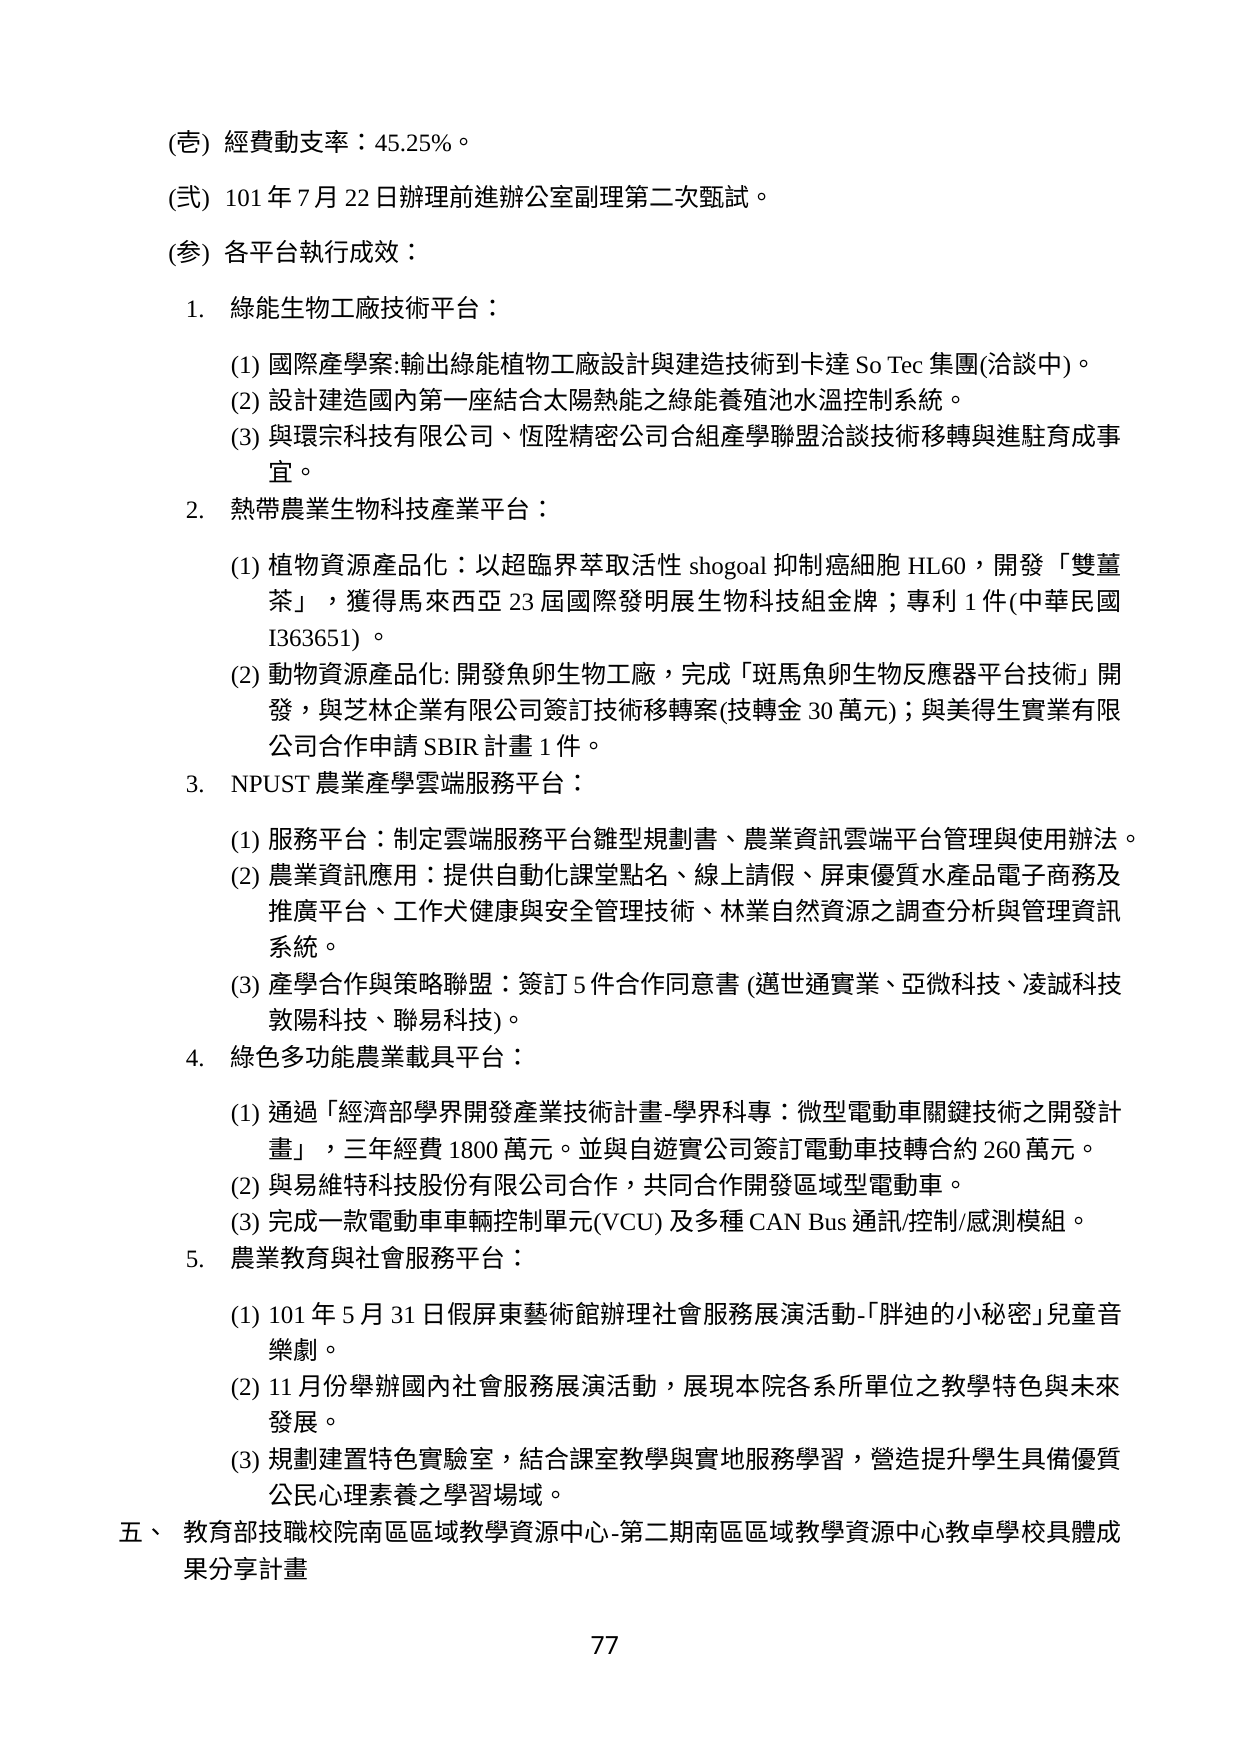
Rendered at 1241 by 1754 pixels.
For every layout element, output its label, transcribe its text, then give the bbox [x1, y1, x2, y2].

list 與易維特科技股份有限公司合作，共同合作開發區域型電動車。 [231, 1165, 1122, 1202]
list 101年5月31日假屏東藝術館辦理社會服務展演活動-｢胖迪的小秘密｣兒童音樂劇。 [231, 1294, 1122, 1367]
list 農業資訊應用：提供自動化課堂點名、線上請假、屏東優質水產品電子商務及推廣平台、工作犬健康與安全管理技術、林業自然資源之調查分析與管理資訊系統。 [231, 855, 1122, 964]
list 與環宗科技有限公司、恆陞精密公司合組產學聯盟洽談技術移轉與進駐育成事宜。 [231, 417, 1122, 489]
list 教育部技職校院南區區域教學資源中心-第二期南區區域教學資源中心教卓學校具體成果分享計畫 [118, 1512, 1122, 1587]
list 服務平台：制定雲端服務平台雛型規劃書、農業資訊雲端平台管理與使用辦法。 [231, 819, 1122, 855]
list 國際產學案:輸出綠能植物工廠設計與建造技術到卡達So Tec 集團(洽談中)。 [231, 344, 1122, 380]
list 101年7月22日辦理前進辦公室副理第二次甄試。 [168, 178, 1122, 214]
list 產學合作與策略聯盟：簽訂5件合作同意書 (邁世通實業、亞微科技、凌誠科技、敦陽科技、聯易科技)。 [231, 964, 1122, 1037]
list 農業教育與社會服務平台： [186, 1238, 1122, 1275]
list 各平台執行成效： [168, 233, 1122, 269]
list 設計建造國內第一座結合太陽熱能之綠能養殖池水溫控制系統。 [231, 380, 1122, 417]
list 熱帶農業生物科技產業平台： [186, 489, 1122, 527]
list 規劃建置特色實驗室，結合課室教學與實地服務學習，營造提升學生具備優質公民心理素養之學習場域。 [231, 1439, 1122, 1512]
list 通過「經濟部學界開發產業技術計畫-學界科專：微型電動車關鍵技術之開發計畫」，三年經費1800萬元。並與自遊實公司簽訂電動車技轉合約260萬元。 [231, 1093, 1122, 1165]
list 11月份舉辦國內社會服務展演活動，展現本院各系所單位之教學特色與未來發展。 [231, 1367, 1122, 1439]
list 植物資源產品化：以超臨界萃取活性shogoal抑制癌細胞HL60，開發「雙薑茶」，獲得馬來西亞23屆國際發明展生物科技組金牌；專利1件(中華民國I363651) 。 [231, 545, 1122, 654]
list NPUST農業產學雲端服務平台： [186, 763, 1122, 800]
list 經費動支率：45.25%。 [168, 123, 1122, 159]
list 綠色多功能農業載具平台： [186, 1037, 1122, 1074]
list 完成一款電動車車輛控制單元(VCU) 及多種CAN Bus通訊/控制/感測模組。 [231, 1202, 1122, 1238]
list 綠能生物工廠技術平台： [186, 288, 1122, 325]
list 動物資源產品化: 開發魚卵生物工廠，完成「斑馬魚卵生物反應器平台技術」開發，與芝林企業有限公司簽訂技術移轉案(技轉金30萬元)；與美得生實業有限公司合作申請SBIR計畫1件。 [231, 654, 1122, 763]
